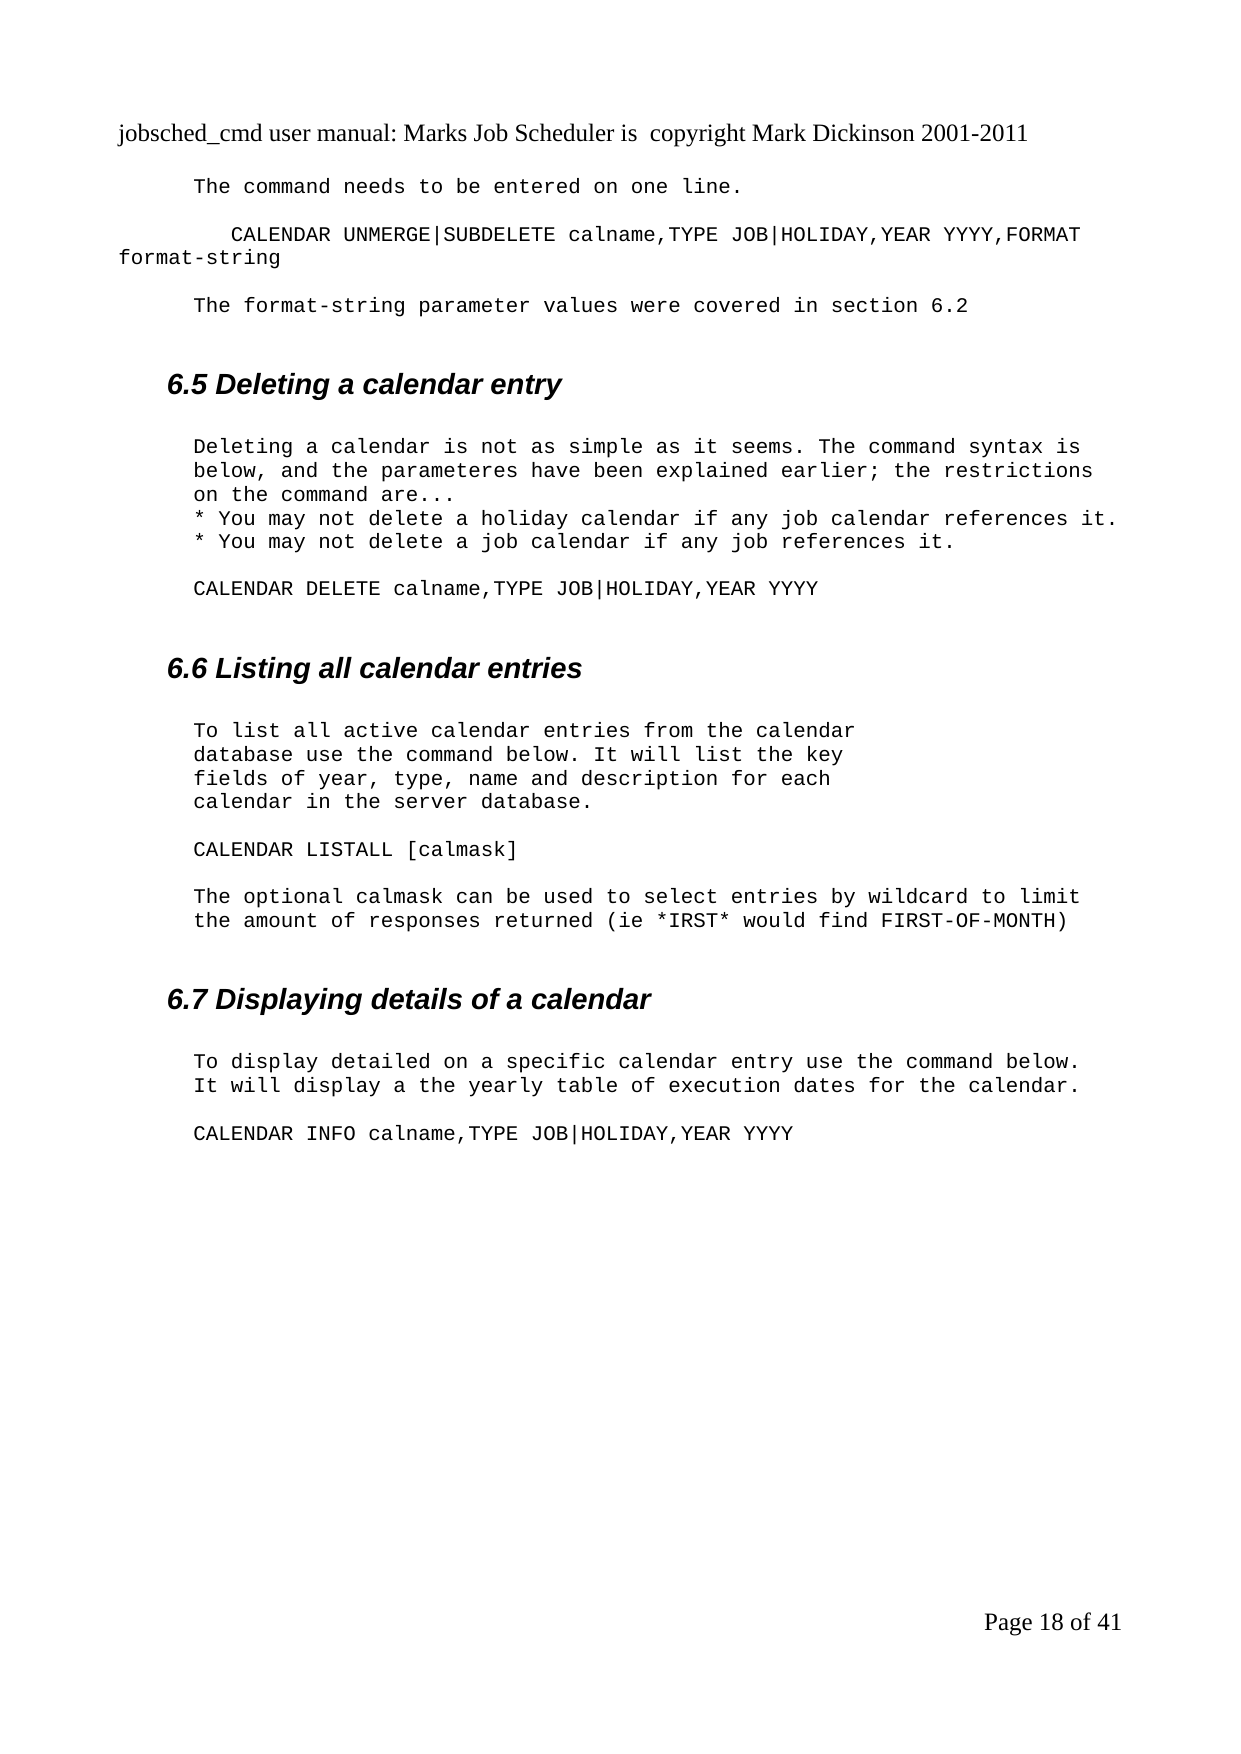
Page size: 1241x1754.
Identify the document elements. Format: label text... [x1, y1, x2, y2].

text * You may not delete a holiday calendar if any job calendar references it. [118, 507, 1122, 531]
text CALENDAR INFO calname,TYPE JOB|HOLIDAY,YEAR YYYY [118, 1122, 1122, 1146]
text The command needs to be entered on one line. [118, 176, 1122, 200]
text * You may not delete a job calendar if any job references it. [118, 531, 1122, 555]
text on the command are... [118, 484, 1122, 507]
text It will display a the yearly table of execution dates for the calendar. [118, 1075, 1122, 1099]
text The format-string parameter values were covered in section 6.2 [118, 294, 1122, 318]
text database use the command below. It will list the key [118, 744, 1122, 768]
text Deleting a calendar is not as simple as it seems. The command syntax is [118, 437, 1122, 460]
subtitle 6.7 Displaying details of a calendar [118, 982, 1122, 1015]
subtitle 6.6 Listing all calendar entries [118, 651, 1122, 684]
text calendar in the server database. [118, 791, 1122, 815]
text CALENDAR DELETE calname,TYPE JOB|HOLIDAY,YEAR YYYY [118, 578, 1122, 602]
subtitle 6.5 Deleting a calendar entry [118, 367, 1122, 400]
text below, and the parameteres have been explained earlier; the restrictions [118, 460, 1122, 484]
text CALENDAR UNMERGE|SUBDELETE calname,TYPE JOB|HOLIDAY,YEAR YYYY,FORMAT format-string [118, 224, 1122, 271]
text To list all active calendar entries from the calendar [118, 720, 1122, 744]
text The optional calmask can be used to select entries by wildcard to limit [118, 886, 1122, 909]
text CALENDAR LISTALL [calmask] [118, 839, 1122, 862]
text fields of year, type, name and description for each [118, 768, 1122, 791]
text To display detailed on a specific calendar entry use the command below. [118, 1052, 1122, 1075]
text the amount of responses returned (ie *IRST* would find FIRST-OF-MONTH) [118, 909, 1122, 933]
